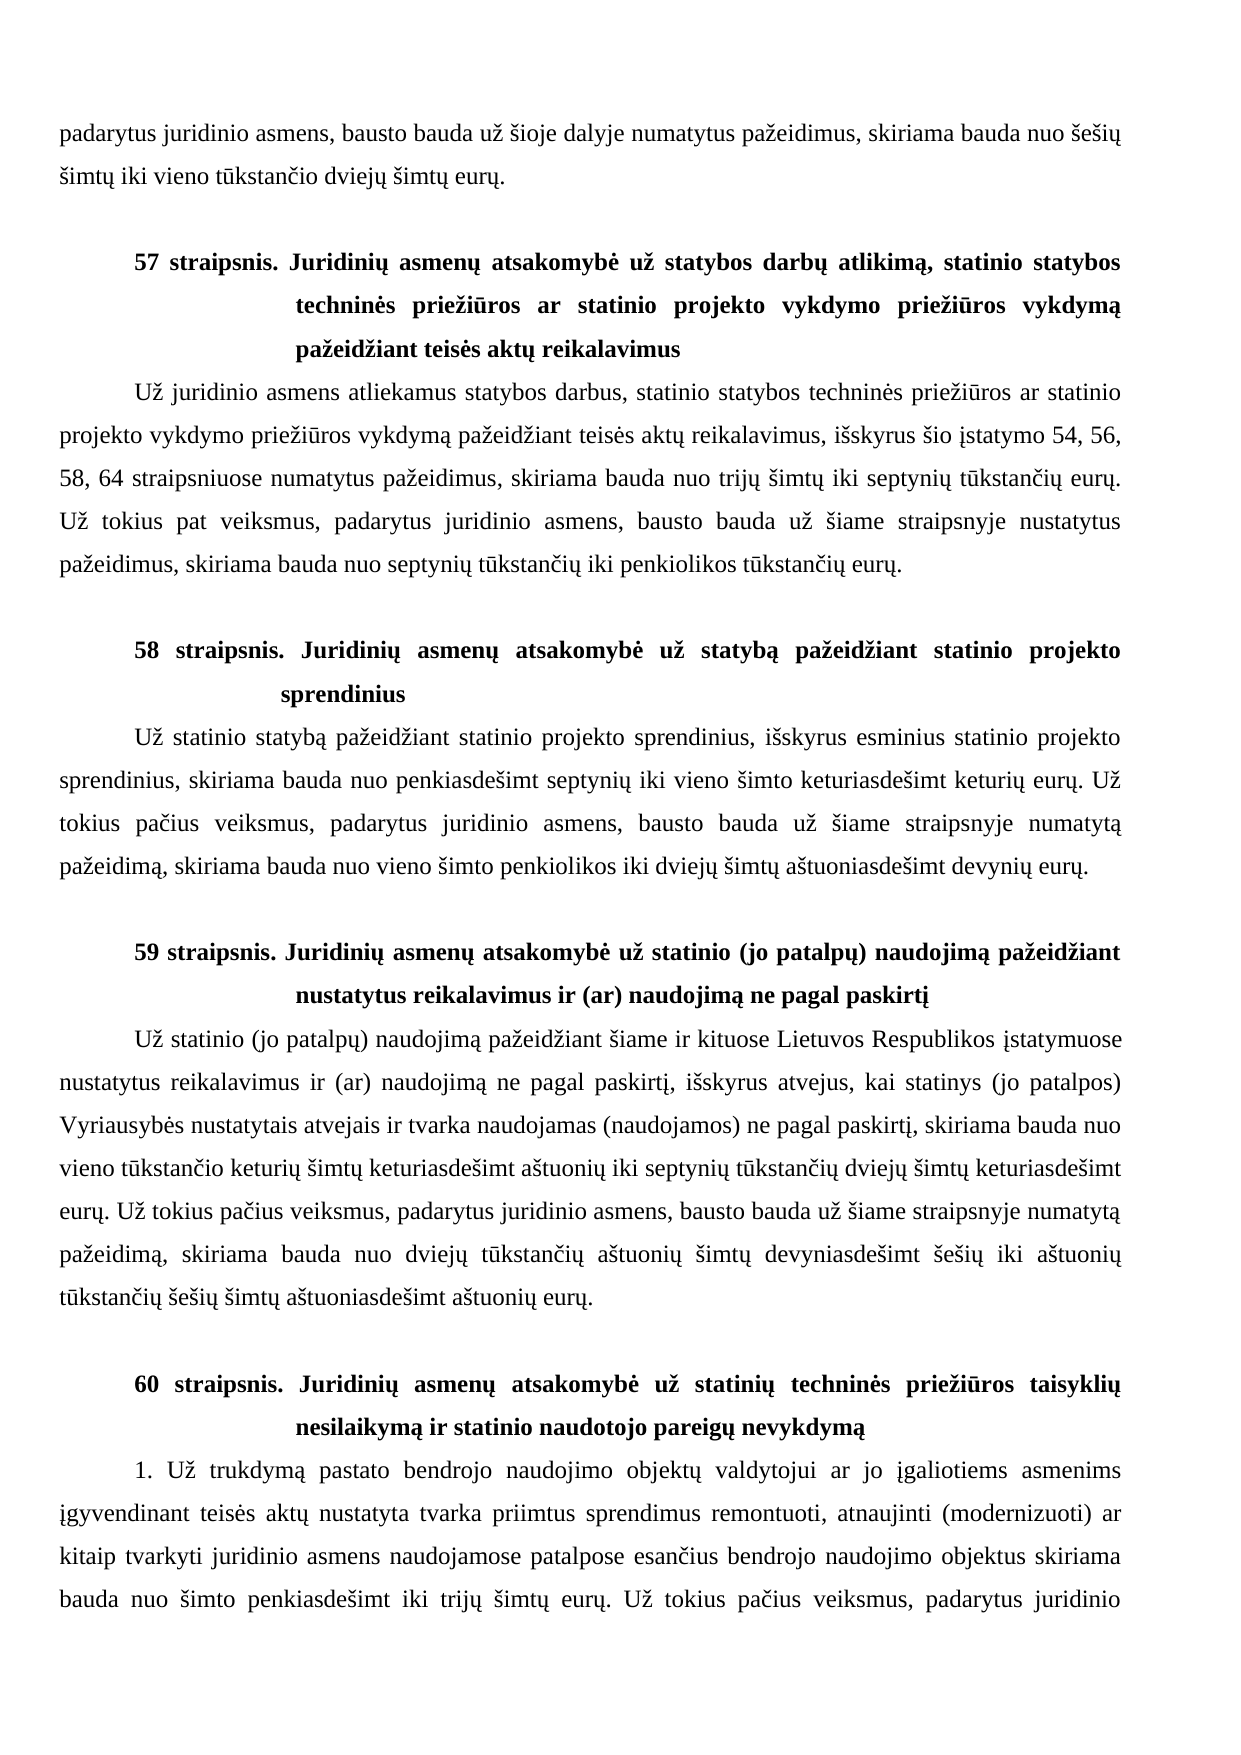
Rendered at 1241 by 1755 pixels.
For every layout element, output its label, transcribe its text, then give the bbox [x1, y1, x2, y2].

text Už juridinio asmens atliekamus statybos darbus, statinio statybos techninės priežiūros ar statinio projekto vykdymo priežiūros vykdymą pažeidžiant teisės aktų reikalavimus, išskyrus šio įstatymo 54, 56, 58, 64 straipsniuose numatytus pažeidimus, skiriama bauda nuo trijų šimtų iki septynių tūkstančių eurų. Už tokius pat veiksmus, padarytus juridinio asmens, bausto bauda už šiame straipsnyje nustatytus pažeidimus, skiriama bauda nuo septynių tūkstančių iki penkiolikos tūkstančių eurų. [59, 377, 1122, 578]
text Už statinio (jo patalpų) naudojimą pažeidžiant šiame ir kituose Lietuvos Respublikos įstatymuose nustatytus reikalavimus ir (ar) naudojimą ne pagal paskirtį, išskyrus atvejus, kai statinys (jo patalpos) Vyriausybės nustatytais atvejais ir tvarka naudojamas (naudojamos) ne pagal paskirtį, skiriama bauda nuo vieno tūkstančio keturių šimtų keturiasdešimt aštuonių iki septynių tūkstančių dviejų šimtų keturiasdešimt eurų. Už tokius pačius veiksmus, padarytus juridinio asmens, bausto bauda už šiame straipsnyje numatytą pažeidimą, skiriama bauda nuo dviejų tūkstančių aštuonių šimtų devyniasdešimt šešių iki aštuonių tūkstančių šešių šimtų aštuoniasdešimt aštuonių eurų. [59, 1024, 1122, 1311]
text 57 straipsnis. Juridinių asmenų atsakomybė už statybos darbų atlikimą, statinio statybos techninės priežiūros ar statinio projekto vykdymo priežiūros vykdymą pažeidžiant teisės aktų reikalavimus [134, 247, 1122, 362]
text padarytus juridinio asmens, bausto bauda už šioje dalyje numatytus pažeidimus, skiriama bauda nuo šešių šimtų iki vieno tūkstančio dviejų šimtų eurų. [59, 118, 1122, 190]
text Už statinio statybą pažeidžiant statinio projekto sprendinius, išskyrus esminius statinio projekto sprendinius, skiriama bauda nuo penkiasdešimt septynių iki vieno šimto keturiasdešimt keturių eurų. Už tokius pačius veiksmus, padarytus juridinio asmens, bausto bauda už šiame straipsnyje numatytą pažeidimą, skiriama bauda nuo vieno šimto penkiolikos iki dviejų šimtų aštuoniasdešimt devynių eurų. [59, 722, 1122, 880]
text 58 straipsnis. Juridinių asmenų atsakomybė už statybą pažeidžiant statinio projekto sprendinius [134, 636, 1122, 707]
text 59 straipsnis. Juridinių asmenų atsakomybė už statinio (jo patalpų) naudojimą pažeidžiant nustatytus reikalavimus ir (ar) naudojimą ne pagal paskirtį [134, 937, 1122, 1009]
text 1. Už trukdymą pastato bendrojo naudojimo objektų valdytojui ar jo įgaliotiems asmenims įgyvendinant teisės aktų nustatyta tvarka priimtus sprendimus remontuoti, atnaujinti (modernizuoti) ar kitaip tvarkyti juridinio asmens naudojamose patalpose esančius bendrojo naudojimo objektus skiriama bauda nuo šimto penkiasdešimt iki trijų šimtų eurų. Už tokius pačius veiksmus, padarytus juridinio [59, 1455, 1122, 1613]
text 60 straipsnis. Juridinių asmenų atsakomybė už statinių techninės priežiūros taisyklių nesilaikymą ir statinio naudotojo pareigų nevykdymą [134, 1369, 1122, 1441]
